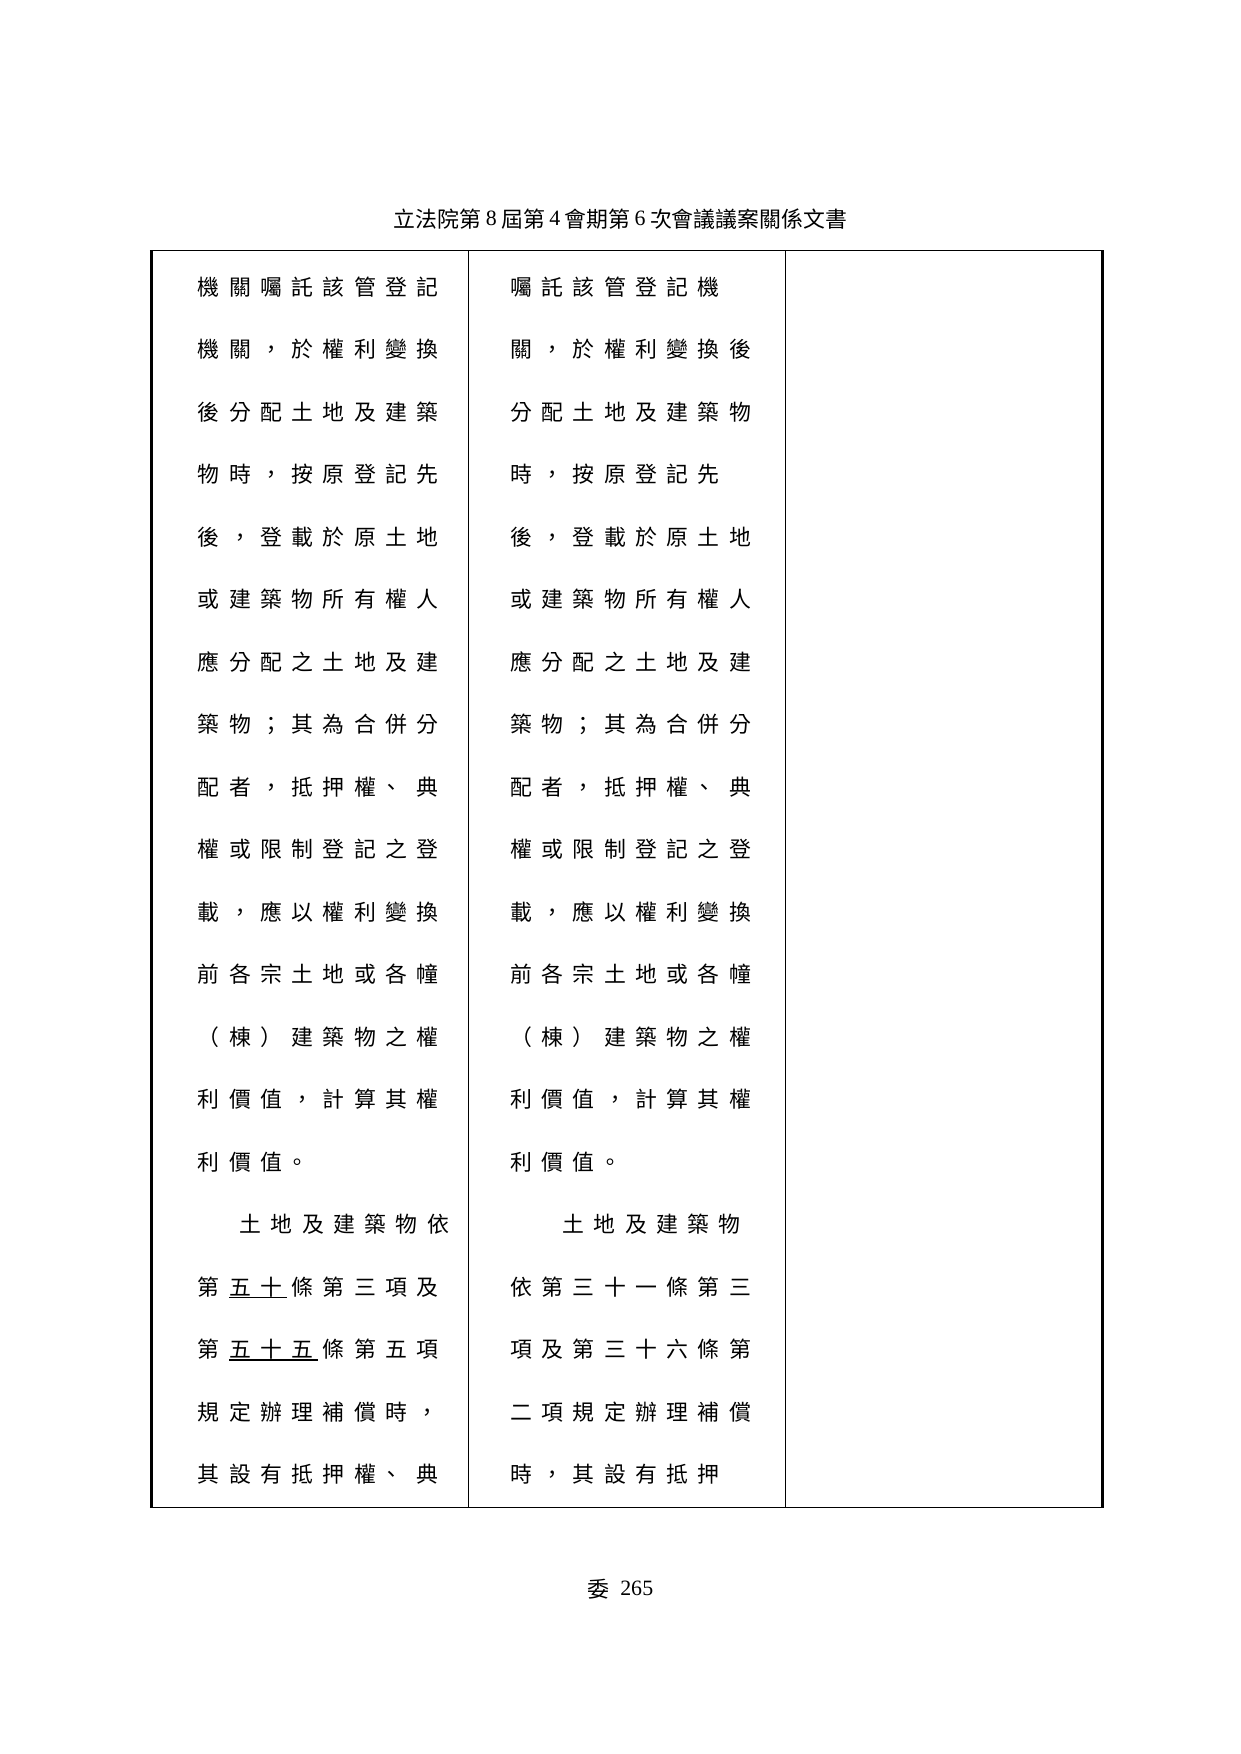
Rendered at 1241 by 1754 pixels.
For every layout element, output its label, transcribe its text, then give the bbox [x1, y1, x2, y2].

table_cell 囑託該管登記機關，於權利變換後分配土地及建築物時，按原登記先後，登載於原土地或建築物所有權人應分配之土地及建築物；其為合併分配者，抵押權、典權或限制登記之登載，應以權利變換前各宗土地或各幢（棟）建築物之權利價值，計算其權利價值。 土地及建築物依第三十一條第三項及第三十六條第二項規定辦理補償時，其設有抵押 [469, 251, 785, 1507]
table_cell 機關囑託該管登記機關，於權利變換後分配土地及建築物時，按原登記先後，登載於原土地或建築物所有權人應分配之土地及建築物；其為合併分配者，抵押權、典權或限制登記之登載，應以權利變換前各宗土地或各幢（棟）建築物之權利價值，計算其權利價值。 土地及建築物依第五十條第三項及第五十五條第五項規定辦理補償時，其設有抵押權、典 [153, 251, 468, 1507]
table_cell [786, 251, 1101, 1507]
